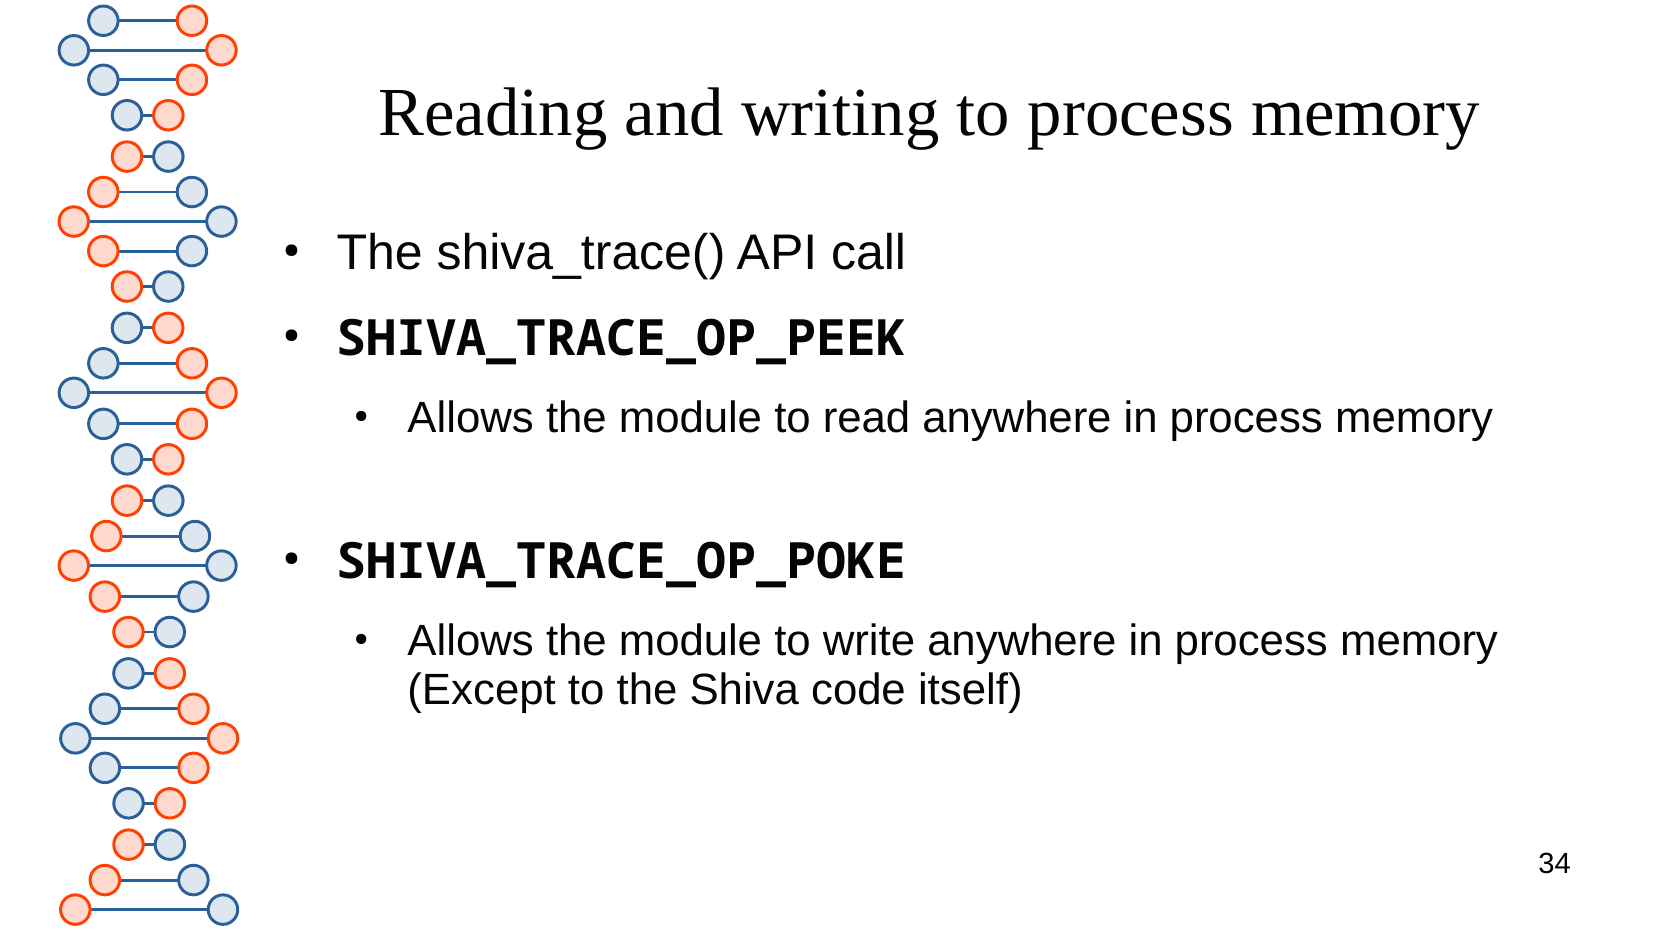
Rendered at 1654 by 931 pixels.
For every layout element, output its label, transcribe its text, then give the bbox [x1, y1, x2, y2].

list The shiva_trace() API call SHIVA_TRACE_OP_PEEK Allows the module to read anywhere in process memory SHIVA_TRACE_OP_POKE Allows the module to write anywhere in process memory (Except to the Shiva code itself) [265, 224, 1595, 764]
title Reading and writing to process memory [265, 35, 1595, 189]
